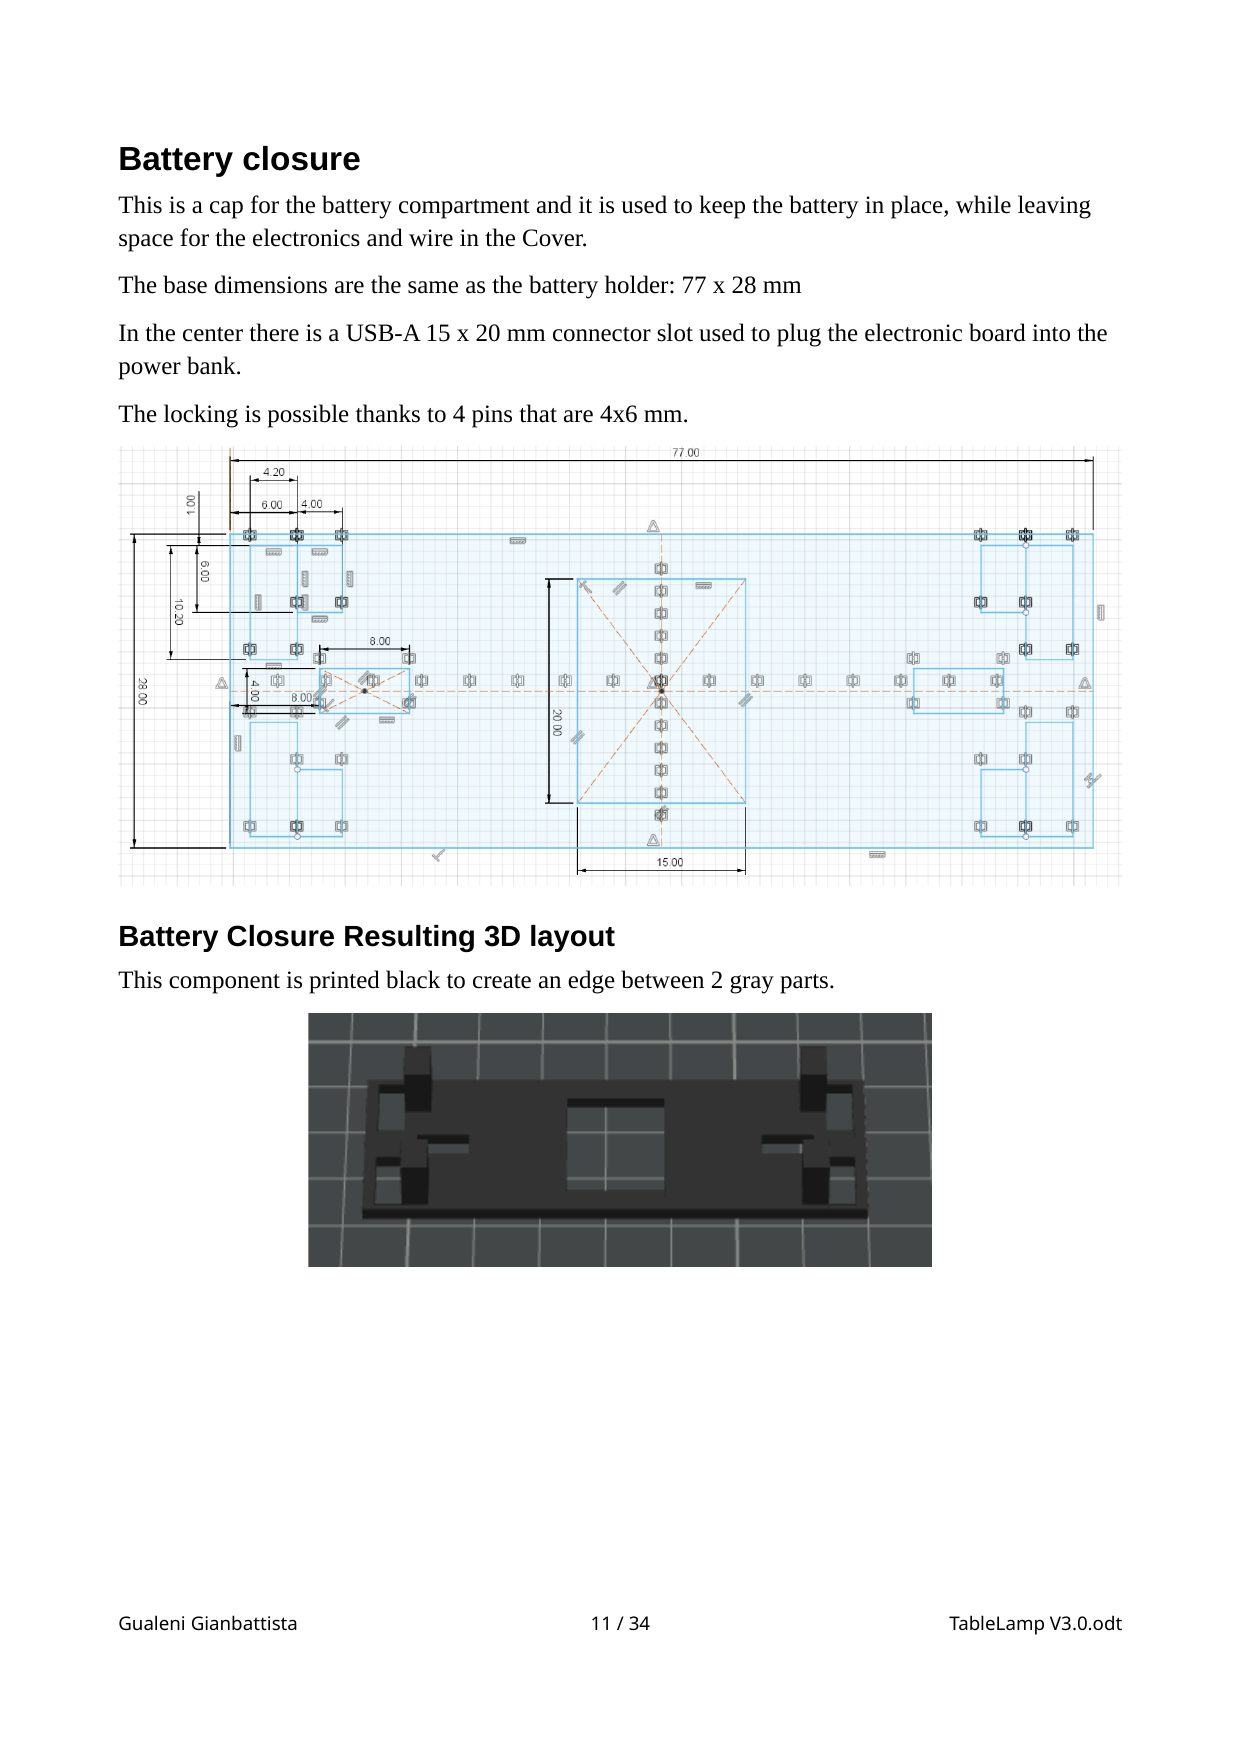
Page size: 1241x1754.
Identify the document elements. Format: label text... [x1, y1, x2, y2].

text In the center there is a USB-A 15 x 20 mm connector slot used to plug the electronic board into the power bank. [118, 318, 1122, 380]
text The locking is possible thanks to 4 pins that are 4x6 mm. [118, 399, 1122, 427]
text This component is printed black to create an edge between 2 gray parts. [118, 965, 1122, 994]
subtitle Battery closure [118, 139, 1122, 177]
picture [308, 1013, 932, 1267]
picture [118, 446, 1123, 886]
subtitle Battery Closure Resulting 3D layout [118, 919, 1122, 953]
text This is a cap for the battery compartment and it is used to keep the battery in place, while leaving space for the electronics and wire in the Cover. [118, 190, 1122, 252]
text The base dimensions are the same as the battery holder: 77 x 28 mm [118, 271, 1122, 299]
